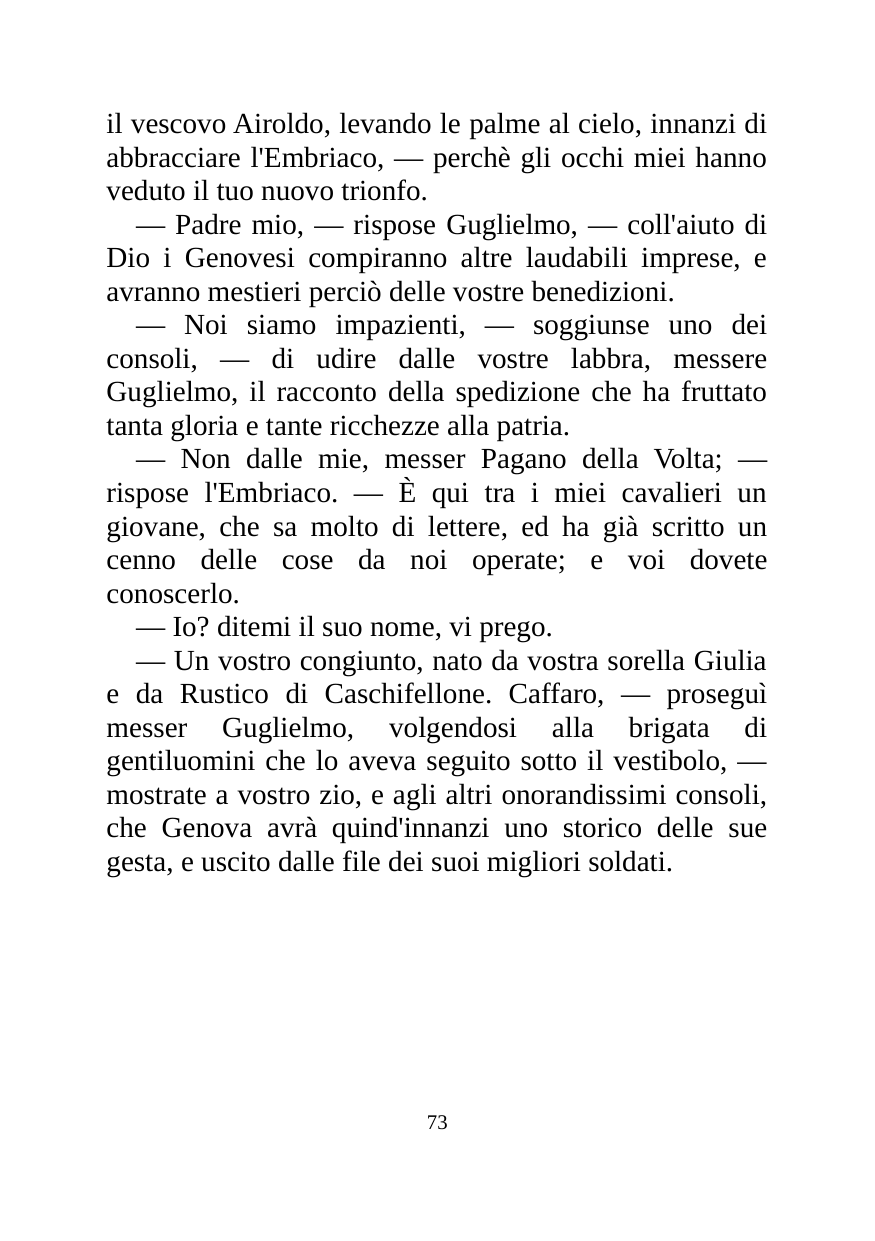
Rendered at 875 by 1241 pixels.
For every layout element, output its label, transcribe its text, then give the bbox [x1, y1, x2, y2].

text — Un vostro congiunto, nato da vostra sorella Giulia e da Rustico di Caschifellone. Caffaro, — proseguì messer Guglielmo, volgendosi alla brigata di gentiluomini che lo aveva seguito sotto il vestibolo, — mostrate a vostro zio, e agli altri onorandissimi consoli, che Genova avrà quind'innanzi uno storico delle sue gesta, e uscito dalle file dei suoi migliori soldati. [106, 643, 768, 878]
text — Non dalle mie, messer Pagano della Volta; — rispose l'Embriaco. — È qui tra i miei cavalieri un giovane, che sa molto di lettere, ed ha già scritto un cenno delle cose da noi operate; e voi dovete conoscerlo. [106, 442, 768, 609]
text il vescovo Airoldo, levando le palme al cielo, innanzi di abbracciare l'Embriaco, — perchè gli occhi miei hanno veduto il tuo nuovo trionfo. [106, 106, 768, 207]
text — Noi siamo impazienti, — soggiunse uno dei consoli, — di udire dalle vostre labbra, messere Guglielmo, il racconto della spedizione che ha fruttato tanta gloria e tante ricchezze alla patria. [106, 307, 768, 442]
text — Padre mio, — rispose Guglielmo, — coll'aiuto di Dio i Genovesi compiranno altre laudabili imprese, e avranno mestieri perciò delle vostre benedizioni. [106, 207, 768, 307]
text — Io? ditemi il suo nome, vi prego. [106, 609, 768, 643]
